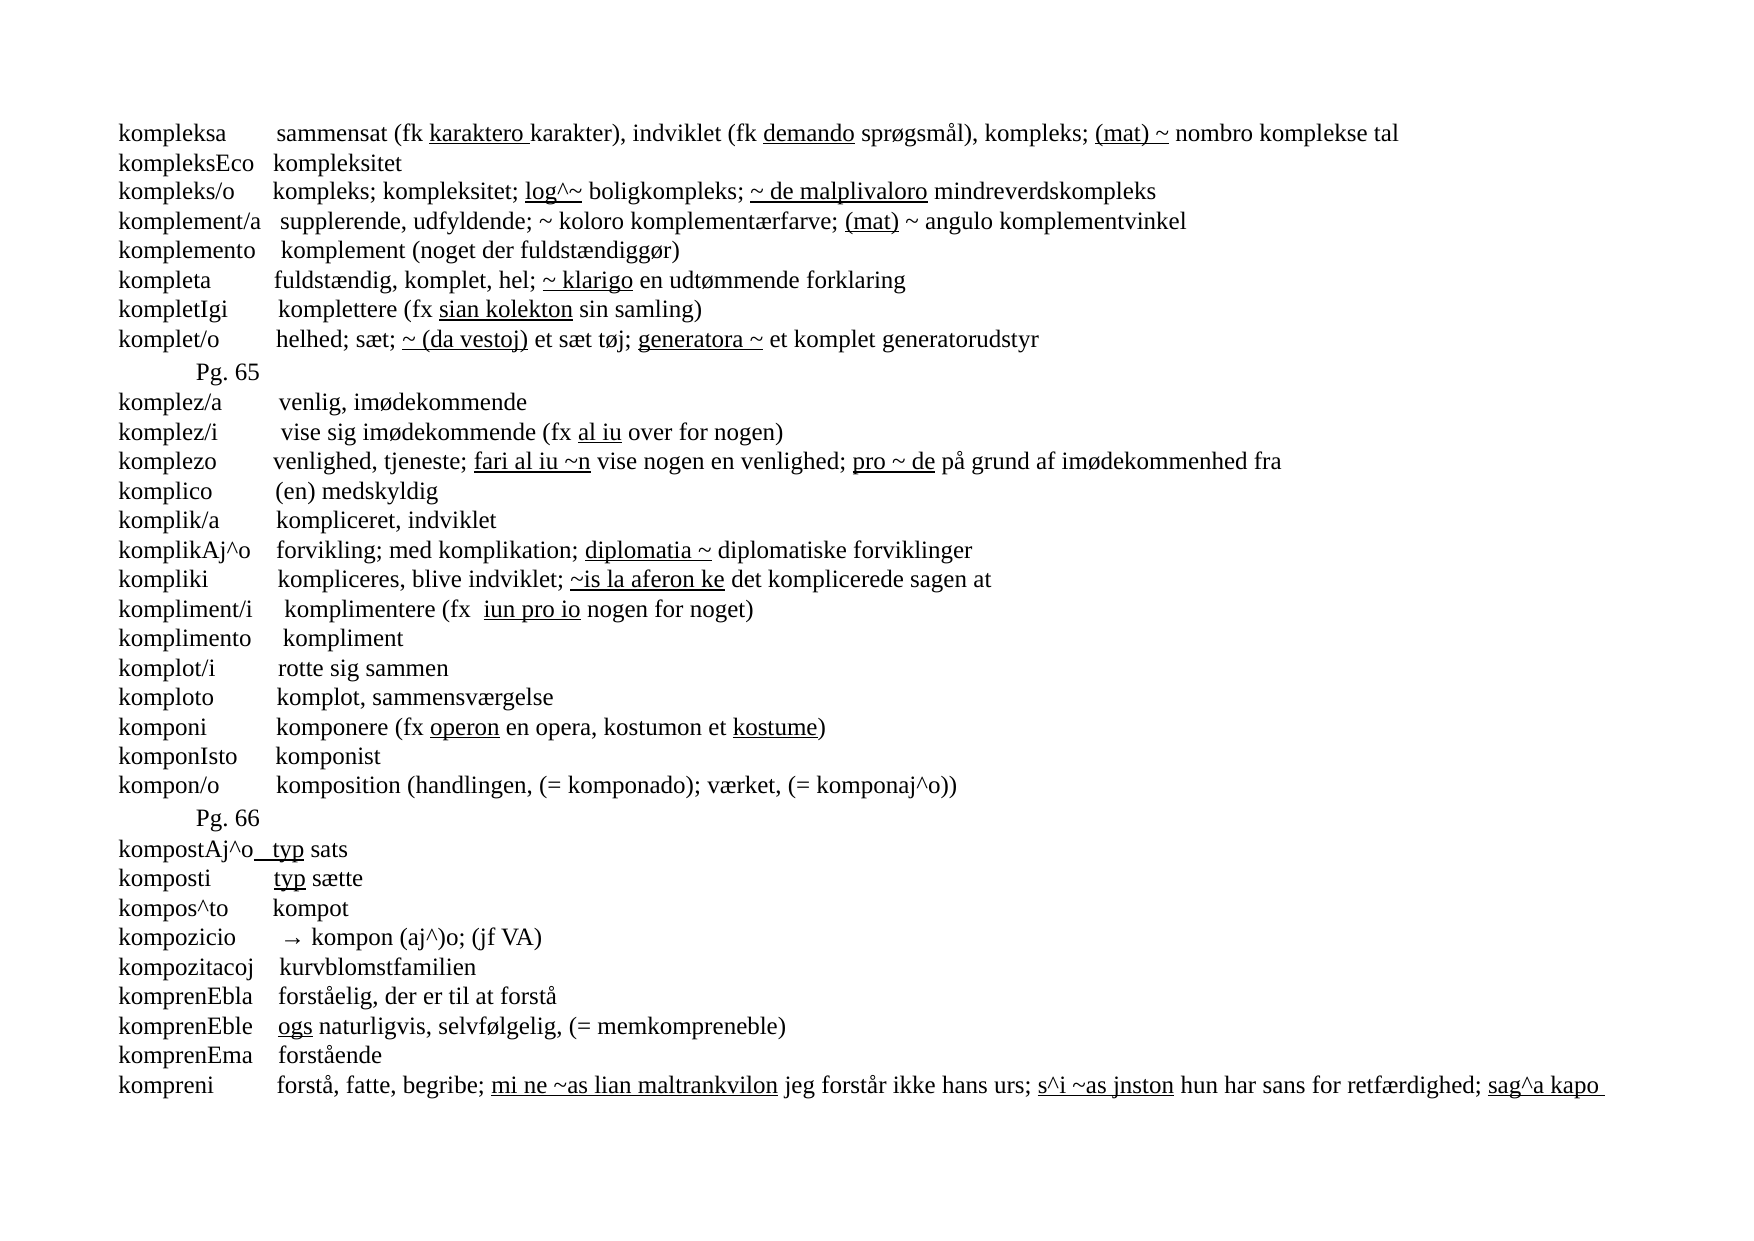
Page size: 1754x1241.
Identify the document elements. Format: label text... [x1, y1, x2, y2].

text kompleksa sammensat (fk karaktero karakter), indviklet (fk demando sprøgsmål), kompleks; (mat) ~ nombro komplekse tal [118, 118, 1636, 148]
text kompliki kompliceres, blive indviklet; ~is la aferon ke det komplicerede sagen at [118, 564, 1636, 594]
text komplement/a supplerende, udfyldende; ~ koloro komplementærfarve; (mat) ~ angulo komplementvinkel [118, 206, 1636, 235]
text komplot/i rotte sig sammen [118, 653, 1636, 682]
text Pg. 66 [118, 800, 1636, 834]
text kompreni forstå, fatte, begribe; mi ne ~as lian maltrankvilon jeg forstår ikke hans urs; s^i ~as jnston hun har sans for retfærdighed; sag^a kapo [118, 1070, 1636, 1099]
text kompon/o komposition (handlingen, (= komponado); værket, (= komponaj^o)) [118, 771, 1636, 800]
text komplimento kompliment [118, 623, 1636, 653]
text kompos^to kompot [118, 893, 1636, 922]
text komplet/o helhed; sæt; ~ (da vestoj) et sæt tøj; generatora ~ et komplet generatorudstyr [118, 324, 1636, 353]
text kompozicio → kompon (aj^)o; (jf VA) [118, 922, 1636, 952]
text komplez/a venlig, imødekommende [118, 387, 1636, 417]
text komprenEble ogs naturligvis, selvfølgelig, (= memkompreneble) [118, 1011, 1636, 1040]
text komposti typ sætte [118, 863, 1636, 893]
text komplemento komplement (noget der fuldstændiggør) [118, 235, 1636, 265]
text komplezo venlighed, tjeneste; fari al iu ~n vise nogen en venlighed; pro ~ de på grund af imødekommenhed fra [118, 446, 1636, 476]
text kompostAj^o typ sats [118, 834, 1636, 863]
text komprenEbla forståelig, der er til at forstå [118, 981, 1636, 1011]
text komplikAj^o forvikling; med komplikation; diplomatia ~ diplomatiske forviklinger [118, 535, 1636, 564]
text kompleta fuldstændig, komplet, hel; ~ klarigo en udtømmende forklaring [118, 265, 1636, 294]
text kompleks/o kompleks; kompleksitet; log^~ boligkompleks; ~ de malplivaloro mindreverdskompleks [118, 176, 1636, 206]
text komponIsto komponist [118, 741, 1636, 771]
text komponi komponere (fx operon en opera, kostumon et kostume) [118, 712, 1636, 741]
text kompletIgi komplettere (fx sian kolekton sin samling) [118, 294, 1636, 324]
text Pg. 65 [118, 353, 1636, 387]
text kompleksEco kompleksitet [118, 148, 1636, 176]
text kompliment/i komplimentere (fx iun pro io nogen for noget) [118, 594, 1636, 623]
text kompozitacoj kurvblomstfamilien [118, 952, 1636, 981]
text komprenEma forstående [118, 1040, 1636, 1070]
text komplico (en) medskyldig [118, 476, 1636, 505]
text komplez/i vise sig imødekommende (fx al iu over for nogen) [118, 417, 1636, 446]
text komplik/a kompliceret, indviklet [118, 505, 1636, 535]
text komploto komplot, sammensværgelse [118, 682, 1636, 712]
